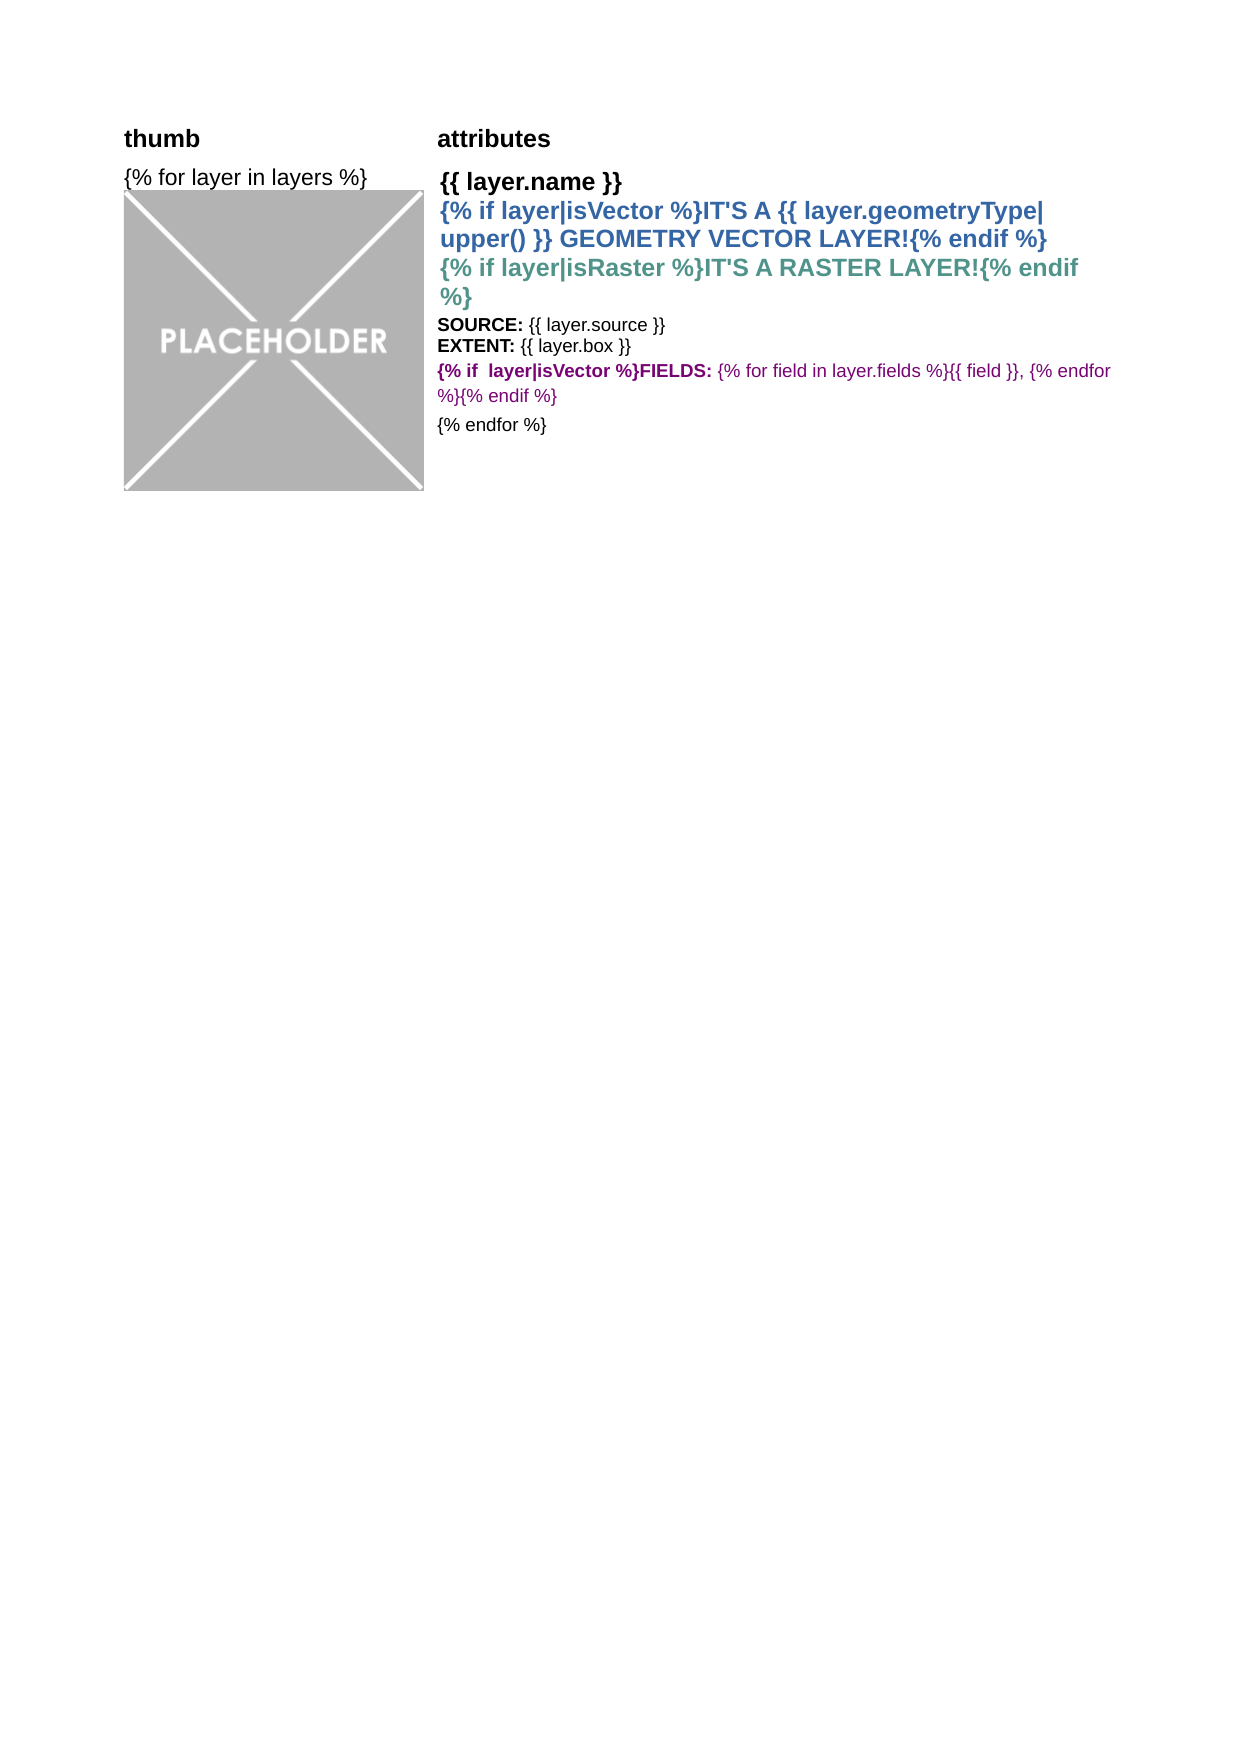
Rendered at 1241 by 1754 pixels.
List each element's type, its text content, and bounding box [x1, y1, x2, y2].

table_cell {% for layer in layers %} [118, 158, 431, 496]
picture [123, 190, 424, 491]
table_cell {{ layer.name }} {% if layer|isVector %}IT'S A {{ layer.geometryType|upper() }} GEOMETRY VECTOR LAYER!{% endif %} {% if layer|isRaster %}IT'S A RASTER LAYER!{% endif %} SOURCE: {{ layer.source }} EXTENT: {{ layer.box }} {% if layer|isVector %}FIELDS: {% for field in layer.fields %}{{ field }}, {% endfor %}{% endif %} {% endfor %} [431, 158, 1122, 496]
table_header attributes [431, 118, 1122, 158]
table_header thumb [118, 118, 431, 158]
